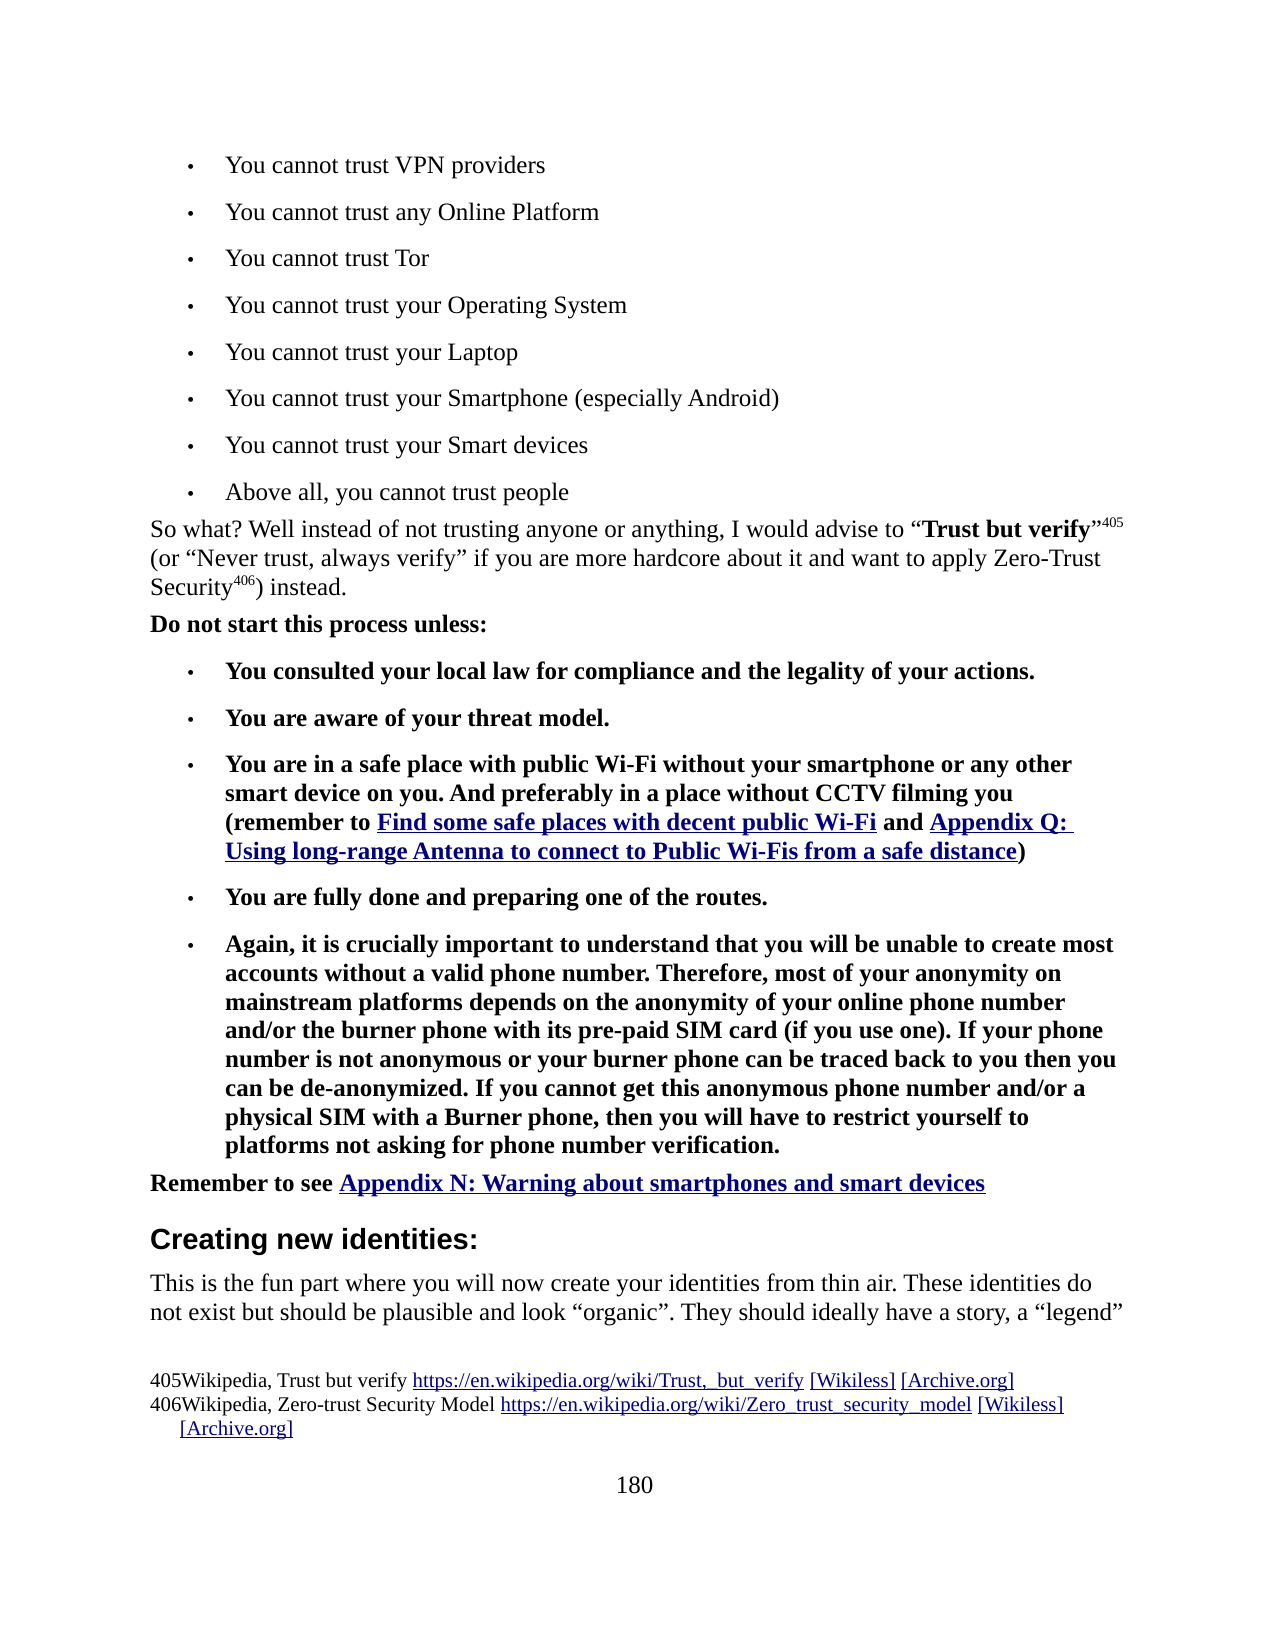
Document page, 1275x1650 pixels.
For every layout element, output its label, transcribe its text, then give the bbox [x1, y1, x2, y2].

subtitle Creating new identities: [150, 1222, 1125, 1255]
list Above all, you cannot trust people [187, 477, 1125, 505]
text Wikipedia, Trust but verify https://en.wikipedia.org/wiki/Trust,_but_verify [Wikiless] [Archive.org] [150, 1368, 1125, 1392]
list You cannot trust your Operating System [187, 290, 1125, 319]
list You are in a safe place with public Wi-Fi without your smartphone or any other smart device on you. And preferably in a place without CCTV filming you (remember to Find some safe places with decent public Wi-Fi and Appendix Q: Using long-range Antenna to connect to Public Wi-Fis from a safe distance) [187, 749, 1125, 864]
text Remember to see Appendix N: Warning about smartphones and smart devices [150, 1168, 1125, 1197]
list You consulted your local law for compliance and the legality of your actions. [187, 656, 1125, 685]
list You cannot trust your Smartphone (especially Android) [187, 383, 1125, 412]
list You cannot trust any Online Platform [187, 197, 1125, 225]
list You are fully done and preparing one of the routes. [187, 882, 1125, 911]
text So what? Well instead of not trusting anyone or anything, I would advise to “Trust but verify” (or “Never trust, always verify” if you are more hardcore about it and want to apply Zero-Trust Security) instead. [150, 514, 1125, 601]
list You cannot trust Tor [187, 243, 1125, 272]
list You cannot trust VPN providers [187, 150, 1125, 179]
text Wikipedia, Zero-trust Security Model https://en.wikipedia.org/wiki/Zero_trust_security_model [Wikiless] [Archive.org] [150, 1392, 1125, 1440]
list You cannot trust your Laptop [187, 337, 1125, 365]
text This is the fun part where you will now create your identities from thin air. These identities do not exist but should be plausible and look “organic”. They should ideally have a story, a “legend” [150, 1268, 1125, 1325]
list You are aware of your threat model. [187, 703, 1125, 732]
text Do not start this process unless: [150, 609, 1125, 638]
list Again, it is crucially important to understand that you will be unable to create most accounts without a valid phone number. Therefore, most of your anonymity on mainstream platforms depends on the anonymity of your online phone number and/or the burner phone with its pre-paid SIM card (if you use one). If your phone number is not anonymous or your burner phone can be traced back to you then you can be de-anonymized. If you cannot get this anonymous phone number and/or a physical SIM with a Burner phone, then you will have to restrict yourself to platforms not asking for phone number verification. [187, 929, 1125, 1159]
list You cannot trust your Smart devices [187, 430, 1125, 459]
